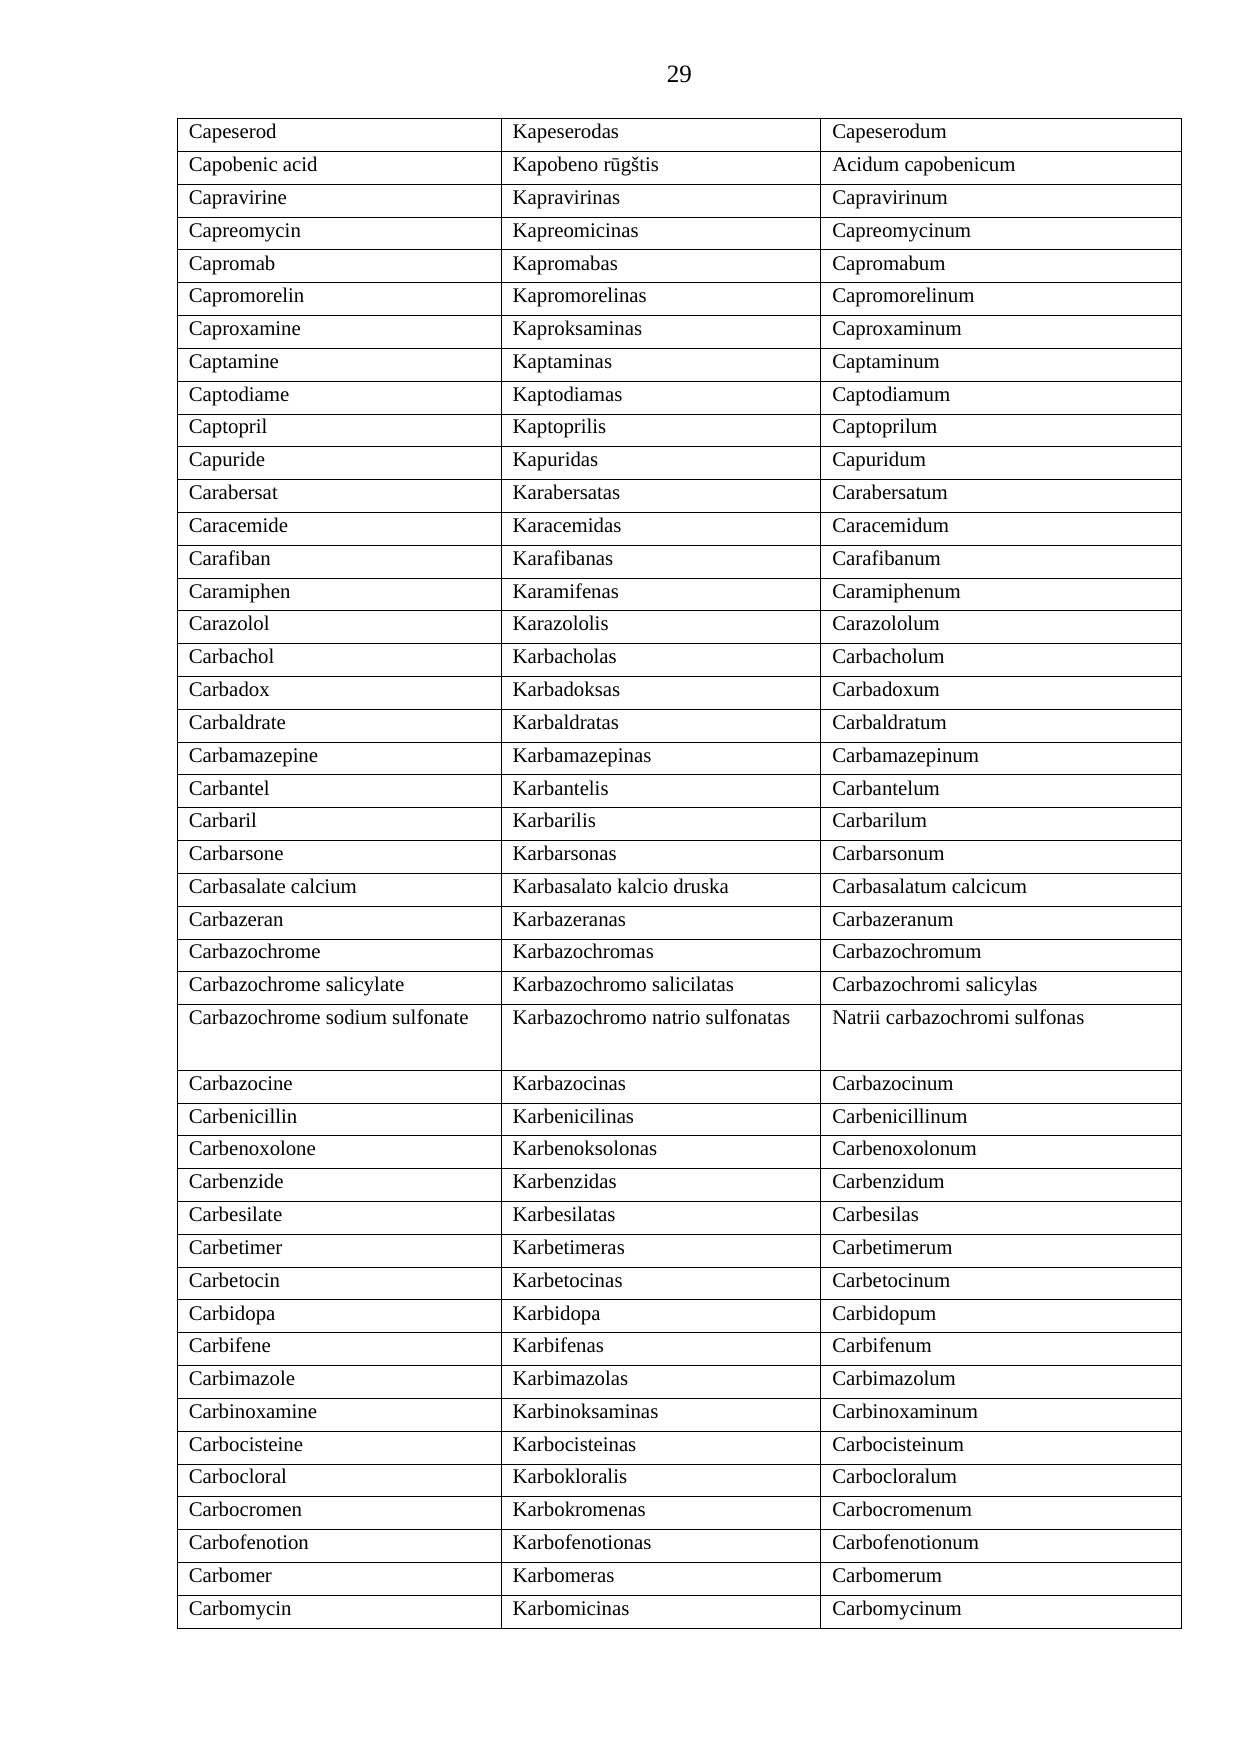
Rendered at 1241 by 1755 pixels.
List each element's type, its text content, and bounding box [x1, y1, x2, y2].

table_cell Capromabum [821, 250, 1181, 282]
table_cell Carbomer [178, 1563, 501, 1595]
table_cell Capravirine [178, 185, 501, 217]
table_cell Kaproksaminas [502, 316, 820, 348]
table_cell Carbesilas [821, 1202, 1181, 1234]
table_cell Carbazocine [178, 1071, 501, 1102]
table_cell Captodiamum [821, 382, 1181, 413]
table_cell Carbetocin [178, 1268, 501, 1299]
table_cell Carabersat [178, 480, 501, 512]
table_cell Karbocisteinas [502, 1432, 820, 1463]
table_cell Karazololis [502, 611, 820, 643]
table_cell Caproxaminum [821, 316, 1181, 348]
table_cell Karbetimeras [502, 1235, 820, 1267]
table_cell Karbadoksas [502, 677, 820, 709]
table_cell Karbazochromo salicilatas [502, 972, 820, 1004]
table_cell Karbinoksaminas [502, 1399, 820, 1431]
table_cell Kapromabas [502, 250, 820, 282]
table_cell Capeserodum [821, 119, 1181, 151]
table_cell Karbazeranas [502, 907, 820, 938]
table_cell Carbasalate calcium [178, 874, 501, 906]
table_cell Karbarsonas [502, 841, 820, 873]
table_cell Kapobeno rūgštis [502, 152, 820, 184]
table_cell Carbomerum [821, 1563, 1181, 1595]
table_cell Carbarsone [178, 841, 501, 873]
table_cell Karbidopa [502, 1300, 820, 1332]
table_cell Carbetimer [178, 1235, 501, 1267]
table_cell Kaptoprilis [502, 415, 820, 446]
table_cell Karbazochromas [502, 940, 820, 971]
table_cell Carbocloralum [821, 1465, 1181, 1496]
table_cell Carbomycinum [821, 1596, 1181, 1627]
table_cell Captoprilum [821, 415, 1181, 446]
table_cell Carbidopa [178, 1300, 501, 1332]
table_cell Kapeserodas [502, 119, 820, 151]
table_cell Capobenic acid [178, 152, 501, 184]
table_cell Karbomeras [502, 1563, 820, 1595]
table_cell Karbasalato kalcio druska [502, 874, 820, 906]
table_cell Carbazochrome sodium sulfonate [178, 1005, 501, 1070]
table_cell Carbofenotion [178, 1530, 501, 1562]
table_cell Caproxamine [178, 316, 501, 348]
table_cell Capromab [178, 250, 501, 282]
table_cell Carbimazolum [821, 1366, 1181, 1398]
table_cell Captamine [178, 349, 501, 381]
table_cell Karbamazepinas [502, 743, 820, 774]
table_cell Captopril [178, 415, 501, 446]
table_cell Carbazochrome salicylate [178, 972, 501, 1004]
table_cell Karbokloralis [502, 1465, 820, 1496]
table_cell Carbazochrome [178, 940, 501, 971]
table_cell Karbomicinas [502, 1596, 820, 1627]
table_cell Capromorelin [178, 283, 501, 315]
table_cell Kapreomicinas [502, 218, 820, 249]
table_cell Capreomycin [178, 218, 501, 249]
table_cell Carbazocinum [821, 1071, 1181, 1102]
table_cell Karbantelis [502, 775, 820, 807]
table_cell Karbenzidas [502, 1169, 820, 1201]
table_cell Carbazeran [178, 907, 501, 938]
table_cell Carbachol [178, 644, 501, 676]
table_cell Carbofenotionum [821, 1530, 1181, 1562]
table_cell Karabersatas [502, 480, 820, 512]
table_cell Carbocisteinum [821, 1432, 1181, 1463]
table_cell Carbamazepine [178, 743, 501, 774]
table_cell Karacemidas [502, 513, 820, 545]
table_cell Carbimazole [178, 1366, 501, 1398]
table_cell Karbetocinas [502, 1268, 820, 1299]
table_cell Carbenzide [178, 1169, 501, 1201]
table_cell Carbocloral [178, 1465, 501, 1496]
table_cell Kaptodiamas [502, 382, 820, 413]
table_cell Carbetimerum [821, 1235, 1181, 1267]
table_cell Karbacholas [502, 644, 820, 676]
table_cell Capromorelinum [821, 283, 1181, 315]
table_cell Carbaril [178, 808, 501, 840]
table_cell Carafiban [178, 546, 501, 577]
table_cell Carbifene [178, 1333, 501, 1365]
table_cell Carbaldratum [821, 710, 1181, 742]
table_cell Carbenicillin [178, 1104, 501, 1135]
table_cell Karbokromenas [502, 1497, 820, 1529]
table_cell Capravirinum [821, 185, 1181, 217]
table_cell Caracemidum [821, 513, 1181, 545]
table_cell Karbenoksolonas [502, 1136, 820, 1168]
table_cell Caracemide [178, 513, 501, 545]
table_cell Carbesilate [178, 1202, 501, 1234]
table_cell Carazolol [178, 611, 501, 643]
table_cell Kapuridas [502, 447, 820, 479]
table_cell Carbazeranum [821, 907, 1181, 938]
table_cell Carbaldrate [178, 710, 501, 742]
table_cell Capuride [178, 447, 501, 479]
table_cell Karbimazolas [502, 1366, 820, 1398]
table_cell Karbesilatas [502, 1202, 820, 1234]
table_cell Carbasalatum calcicum [821, 874, 1181, 906]
table_cell Capreomycinum [821, 218, 1181, 249]
table_cell Capuridum [821, 447, 1181, 479]
table_cell Karbazochromo natrio sulfonatas [502, 1005, 820, 1070]
table_cell Carbazochromi salicylas [821, 972, 1181, 1004]
table_cell Captodiame [178, 382, 501, 413]
table_cell Capeserod [178, 119, 501, 151]
table_cell Carbocromen [178, 1497, 501, 1529]
table_cell Kapravirinas [502, 185, 820, 217]
table_cell Carafibanum [821, 546, 1181, 577]
table_cell Carbantelum [821, 775, 1181, 807]
table_cell Carbidopum [821, 1300, 1181, 1332]
table_cell Carbazochromum [821, 940, 1181, 971]
table_cell Carbacholum [821, 644, 1181, 676]
table_cell Carbadox [178, 677, 501, 709]
table_cell Natrii carbazochromi sulfonas [821, 1005, 1181, 1070]
table_cell Carbenzidum [821, 1169, 1181, 1201]
table_cell Karbofenotionas [502, 1530, 820, 1562]
table_cell Carbinoxamine [178, 1399, 501, 1431]
table_cell Caramiphen [178, 579, 501, 610]
table_cell Acidum capobenicum [821, 152, 1181, 184]
table_cell Karbifenas [502, 1333, 820, 1365]
table_cell Carbetocinum [821, 1268, 1181, 1299]
table_cell Karamifenas [502, 579, 820, 610]
table_cell Karafibanas [502, 546, 820, 577]
table_cell Karbaldratas [502, 710, 820, 742]
table_cell Carbarilum [821, 808, 1181, 840]
table_cell Carbocromenum [821, 1497, 1181, 1529]
table_cell Carbenicillinum [821, 1104, 1181, 1135]
table_cell Carbenoxolonum [821, 1136, 1181, 1168]
table_cell Carbadoxum [821, 677, 1181, 709]
table_cell Carazololum [821, 611, 1181, 643]
table_cell Karbenicilinas [502, 1104, 820, 1135]
table_cell Karbazocinas [502, 1071, 820, 1102]
table_cell Carbinoxaminum [821, 1399, 1181, 1431]
table_cell Karbarilis [502, 808, 820, 840]
table_cell Carbenoxolone [178, 1136, 501, 1168]
table_cell Carabersatum [821, 480, 1181, 512]
table_cell Kaptaminas [502, 349, 820, 381]
table_cell Carbarsonum [821, 841, 1181, 873]
table_cell Kapromorelinas [502, 283, 820, 315]
table_cell Carbifenum [821, 1333, 1181, 1365]
table_cell Carbocisteine [178, 1432, 501, 1463]
table_cell Carbantel [178, 775, 501, 807]
table_cell Carbomycin [178, 1596, 501, 1627]
table_cell Captaminum [821, 349, 1181, 381]
table_cell Caramiphenum [821, 579, 1181, 610]
table_cell Carbamazepinum [821, 743, 1181, 774]
